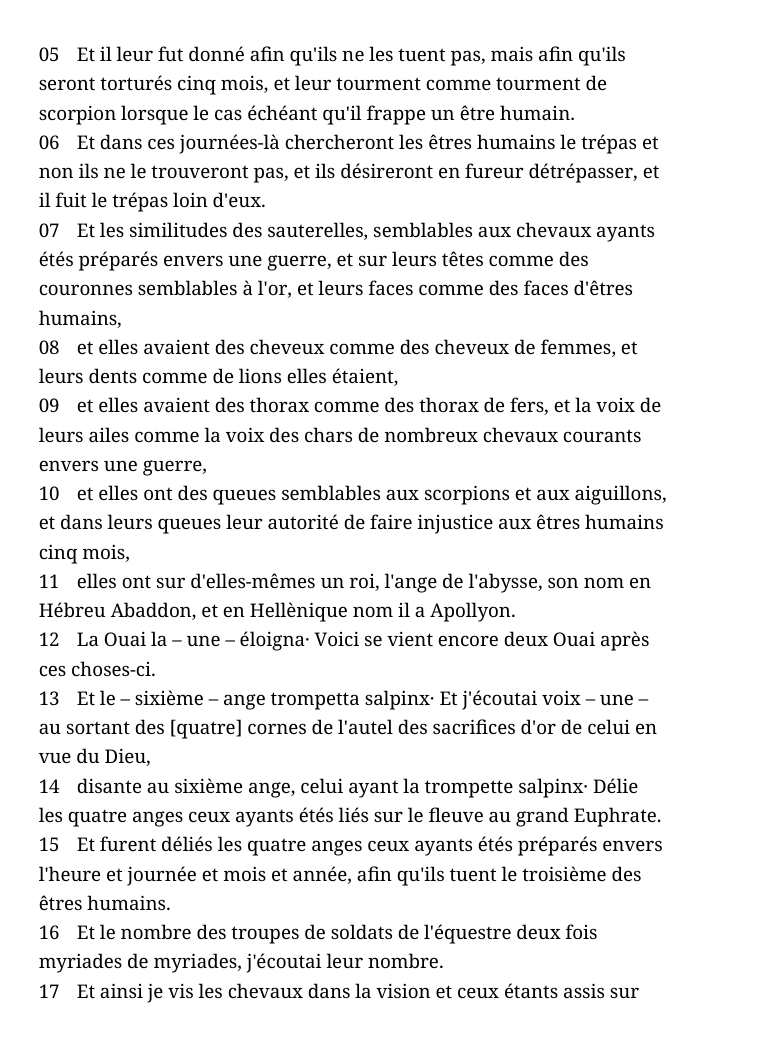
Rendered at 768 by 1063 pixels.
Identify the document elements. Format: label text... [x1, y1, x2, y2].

text 05 Et il leur fut donné afin qu'ils ne les tuent pas, mais afin qu'ils seront torturés cinq mois, et leur tourment comme tourment de scorpion lorsque le cas échéant qu'il frappe un être humain. 06 Et dans ces journées-là chercheront les êtres humains le trépas et non ils ne le trouveront pas, et ils désireront en fureur détrépasser, et il fuit le trépas loin d'eux. 07 Et les similitudes des sauterelles, semblables aux chevaux ayants étés préparés envers une guerre, et sur leurs têtes comme des couronnes semblables à l'or, et leurs faces comme des faces d'êtres humains, 08 et elles avaient des cheveux comme des cheveux de femmes, et leurs dents comme de lions elles étaient, 09 et elles avaient des thorax comme des thorax de fers, et la voix de leurs ailes comme la voix des chars de nombreux chevaux courants envers une guerre, 10 et elles ont des queues semblables aux scorpions et aux aiguillons, et dans leurs queues leur autorité de faire injustice aux êtres humains cinq mois, 11 elles ont sur d'elles-mêmes un roi, l'ange de l'abysse, son nom en Hébreu Abaddon, et en Hellènique nom il a Apollyon. 12 La Ouai la – une – éloigna· Voici se vient encore deux Ouai après ces choses-ci. 13 Et le – sixième – ange trompetta salpinx· Et j'écoutai voix – une – au sortant des [quatre] cornes de l'autel des sacrifices d'or de celui en vue du Dieu, 14 disante au sixième ange, celui ayant la trompette salpinx· Délie les quatre anges ceux ayants étés liés sur le fleuve au grand Euphrate. 15 Et furent déliés les quatre anges ceux ayants étés préparés envers l'heure et journée et mois et année, afin qu'ils tuent le troisième des êtres humains. 16 Et le nombre des troupes de soldats de l'équestre deux fois myriades de myriades, j'écoutai leur nombre. 17 Et ainsi je vis les chevaux dans la vision et ceux étants assis sur [38, 41, 667, 1003]
